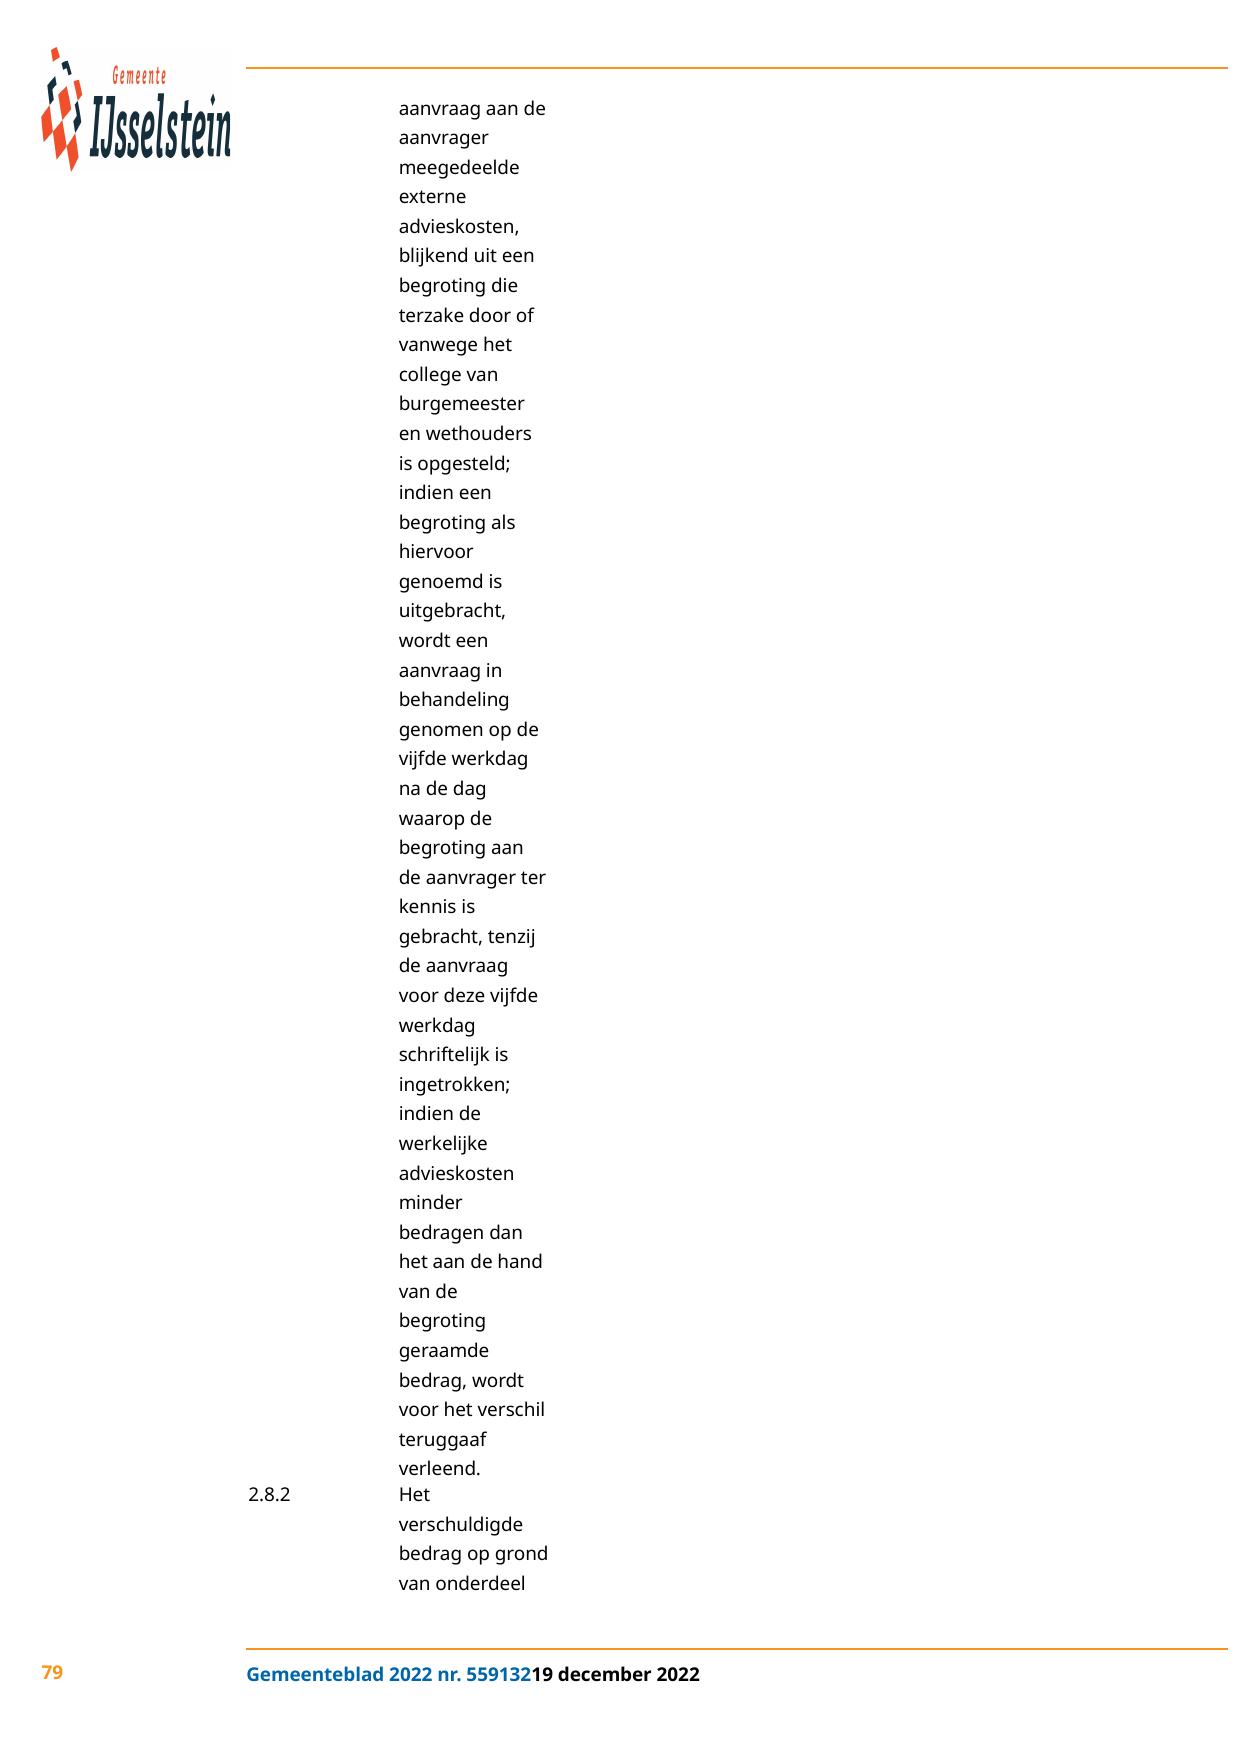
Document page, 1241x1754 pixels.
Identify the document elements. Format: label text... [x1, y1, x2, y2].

table_cell Het verschuldigde bedrag op grond van onderdeel [399, 1481, 549, 1596]
table_cell 2.8.2 [248, 1481, 398, 1596]
table_cell [549, 1481, 700, 1596]
table_cell [549, 95, 700, 1481]
table_cell aanvraag aan de aanvrager meegedeelde externe advieskosten, blijkend uit een begroting die terzake door of vanwege het college van burgemeester en wethouders is opgesteld; indien een begroting als hiervoor genoemd is uitgebracht, wordt een aanvraag in behandeling genomen op de vijfde werkdag na de dag waarop de begroting aan de aanvrager ter kennis is gebracht, tenzij de aanvraag voor deze vijfde werkdag schriftelijk is ingetrokken; indien de werkelijke advieskosten minder bedragen dan het aan de hand van de begroting geraamde bedrag, wordt voor het verschil teruggaaf verleend. [399, 95, 549, 1481]
picture [41, 47, 231, 172]
table_cell [248, 95, 398, 1481]
